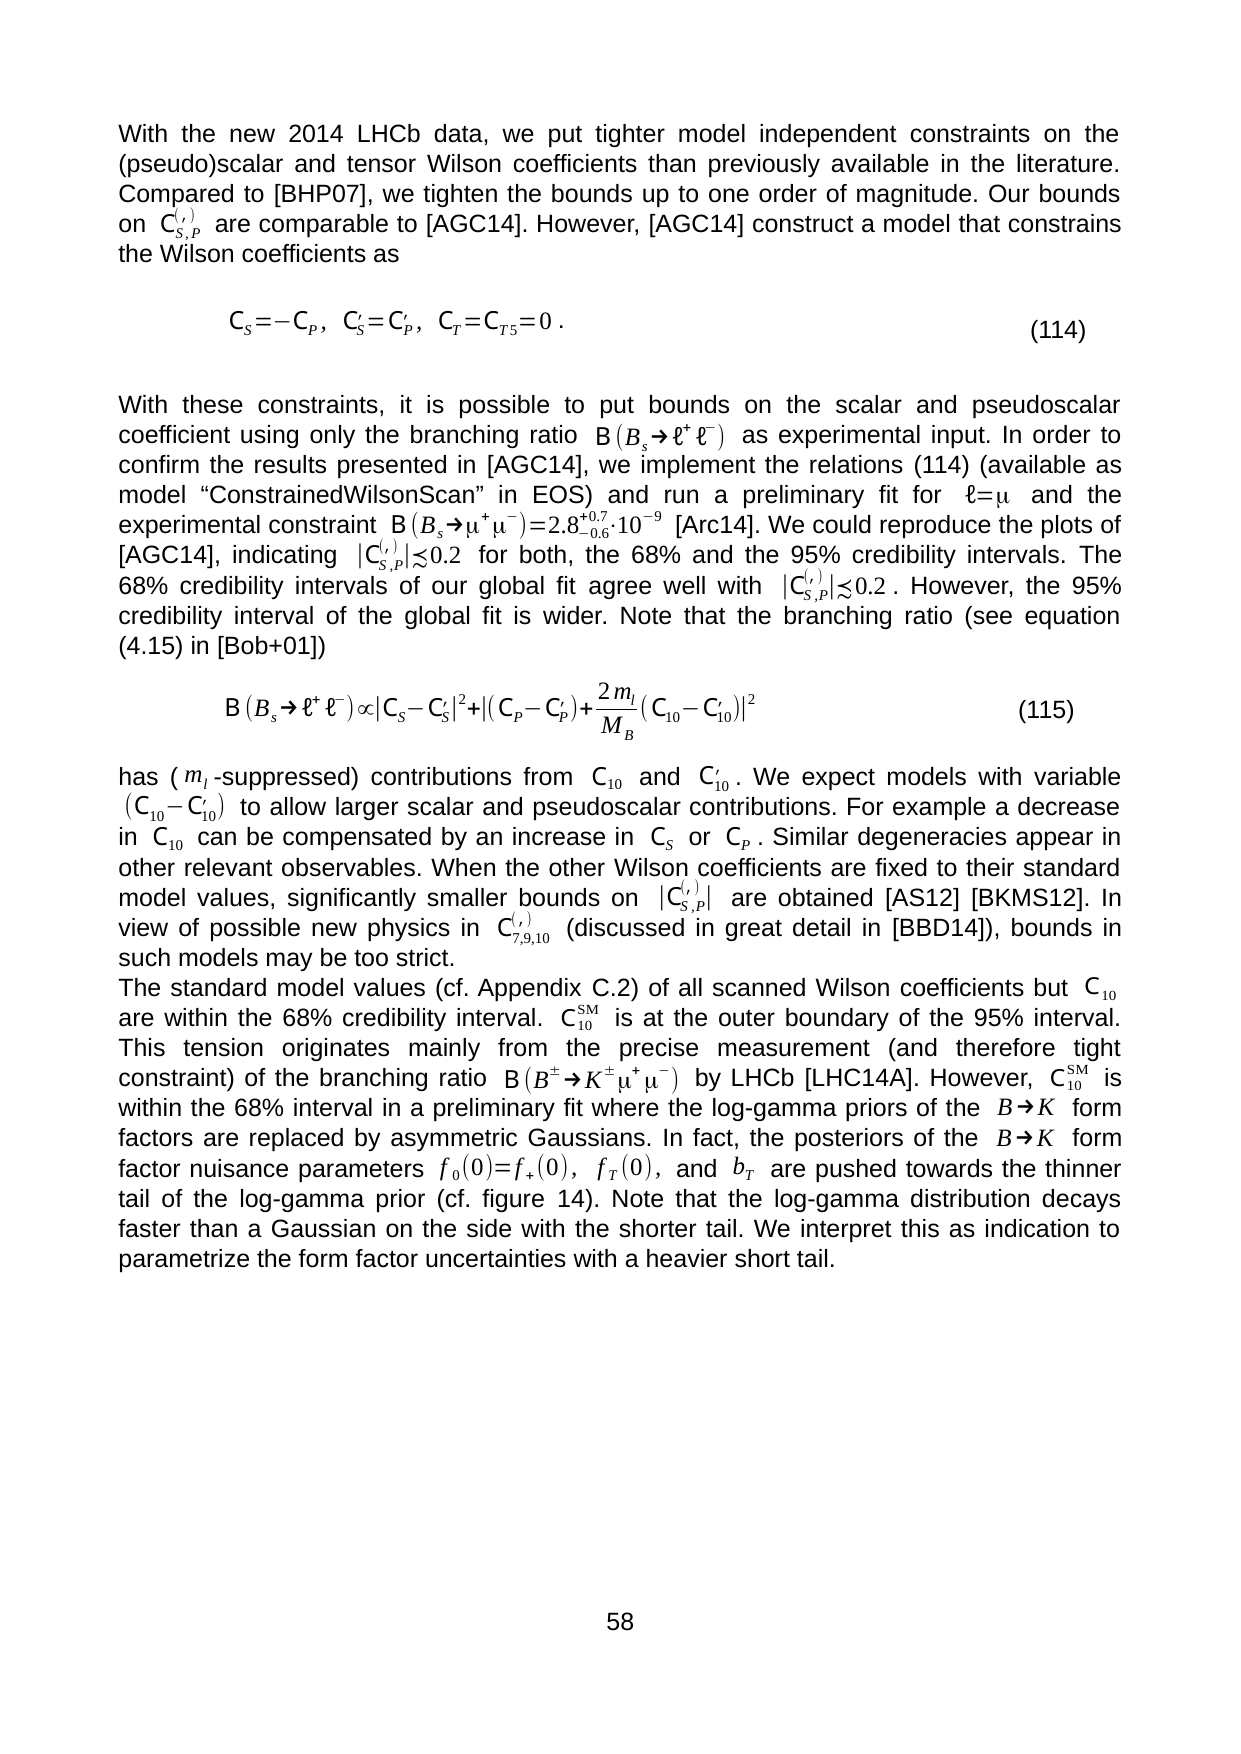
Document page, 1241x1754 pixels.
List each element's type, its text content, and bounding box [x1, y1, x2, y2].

text has (-suppressed) contributions from and . We expect models with variable to allow larger scalar and pseudoscalar contributions. For example a decrease in can be compensated by an increase in or . Similar degeneracies appear in other relevant observables. When the other Wilson coefficients are fixed to their standard model values, significantly smaller bounds on are obtained [AS12] [BKMS12]. In view of possible new physics in (discussed in great detail in [BBD14]), bounds in such models may be too strict. [118, 762, 1122, 972]
table_header (114) [1024, 299, 1123, 359]
text With these constraints, it is possible to put bounds on the scalar and pseudoscalar coefficient using only the branching ratio as experimental input. In order to confirm the results presented in [AGC14], we implement the relations (114) (available as model “ConstrainedWilsonScan” in EOS) and run a preliminary fit for and the experimental constraint [Arc14]. We could reproduce the plots of [AGC14], indicating for both, the 68% and the 95% credibility intervals. The 68% credibility intervals of our global fit agree well with . However, the 95% credibility interval of the global fit is wider. Note that the branching ratio (see equation (4.15) in [Bob+01]) [118, 389, 1122, 660]
text With the new 2014 LHCb data, we put tighter model independent constraints on the (pseudo)scalar and tensor Wilson coefficients than previously available in the literature. Compared to [BHP07], we tighten the bounds up to one order of magnitude. Our bounds on are comparable to [AGC14]. However, [AGC14] construct a model that constrains the Wilson coefficients as [118, 118, 1122, 269]
text (115) [118, 660, 1122, 762]
text The standard model values (cf. Appendix C.2) of all scanned Wilson coefficients but are within the 68% credibility interval. is at the outer boundary of the 95% interval. This tension originates mainly from the precise measurement (and therefore tight constraint) of the branching ratio by LHCb [LHC14A]. However, is within the 68% interval in a preliminary fit where the log-gamma priors of the form factors are replaced by asymmetric Gaussians. In fact, the posteriors of the form factor nuisance parameters and are pushed towards the thinner tail of the log-gamma prior (cf. figure 14). Note that the log-gamma distribution decays faster than a Gaussian on the side with the shorter tail. We interpret this as indication to parametrize the form factor uncertainties with a heavier short tail. [118, 972, 1122, 1273]
table_header [118, 299, 217, 359]
table_header . [217, 299, 1024, 359]
